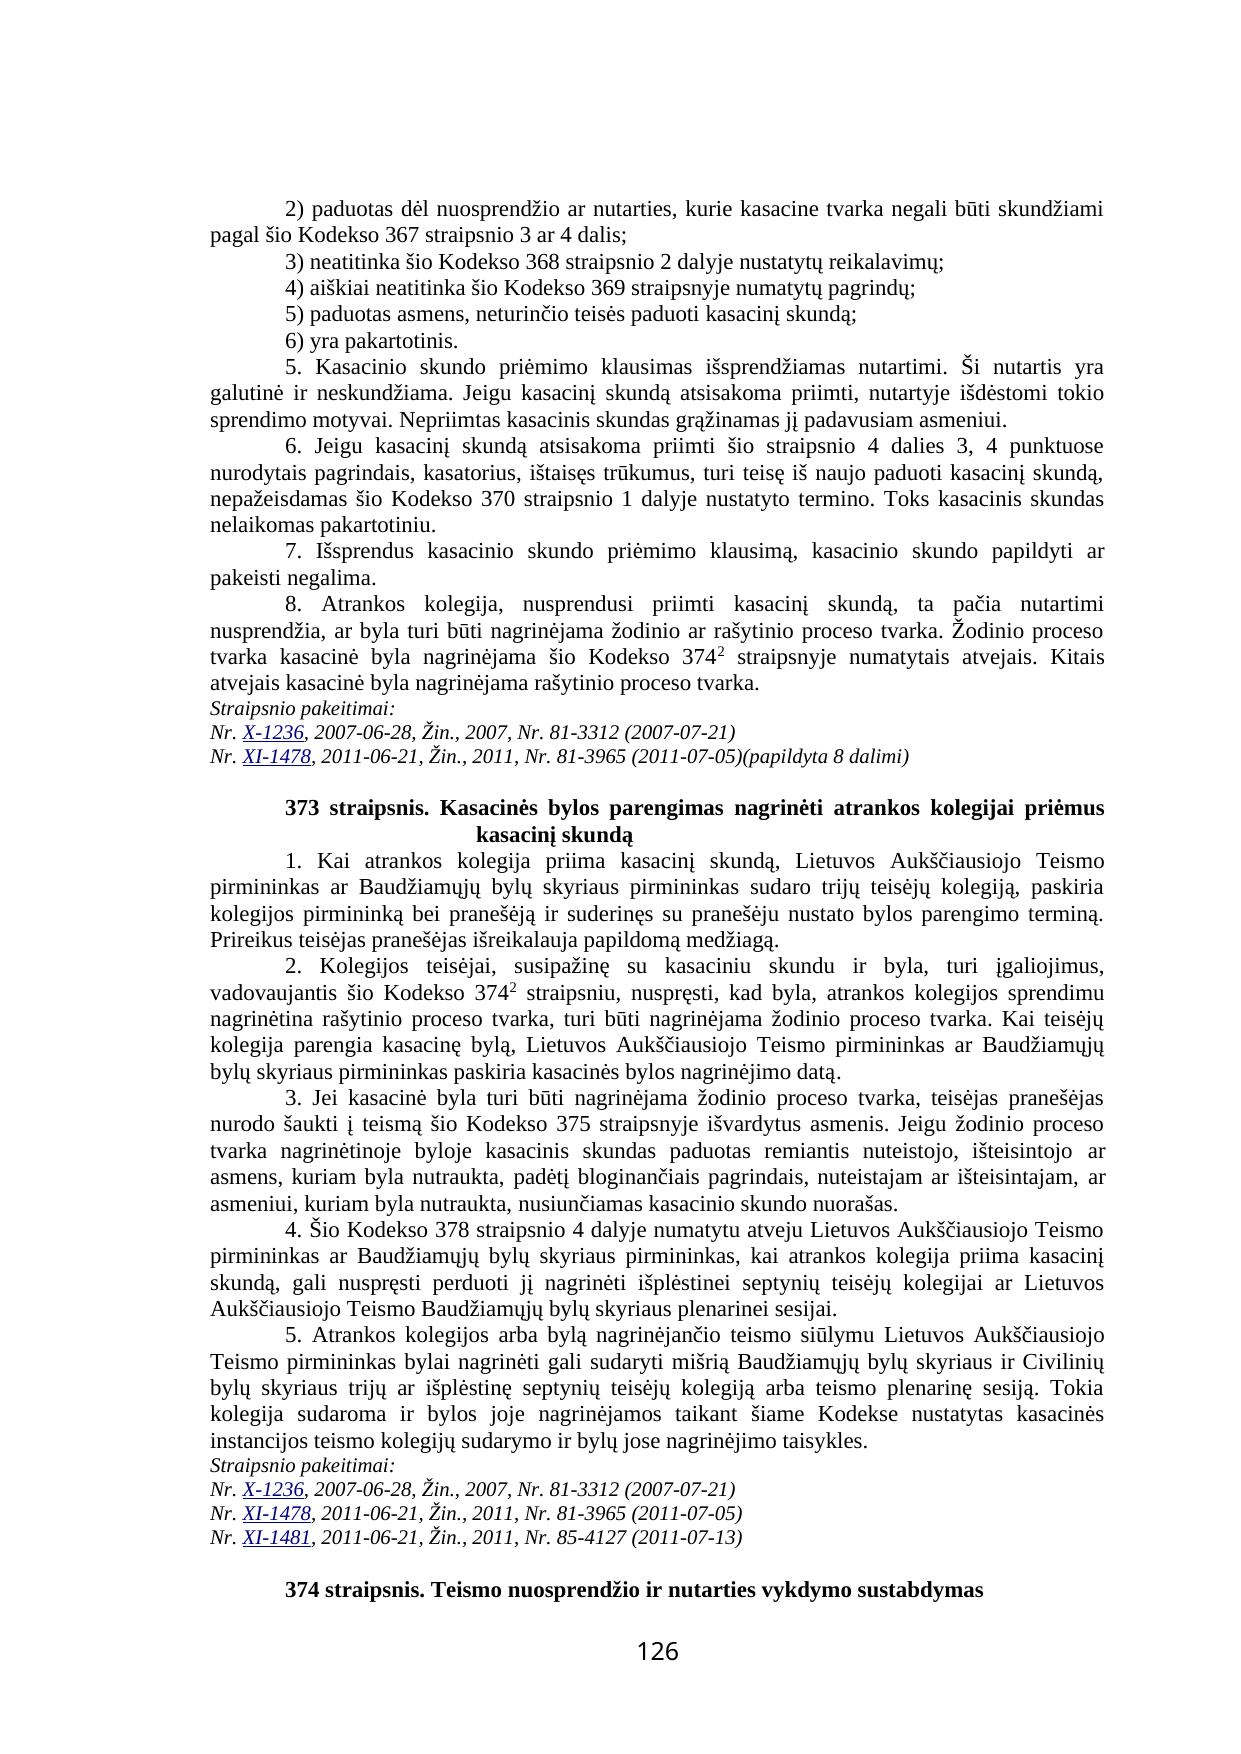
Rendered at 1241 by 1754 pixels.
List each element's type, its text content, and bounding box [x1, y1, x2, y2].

text 5. Kasacinio skundo priėmimo klausimas išsprendžiamas nutartimi. Ši nutartis yra galutinė ir neskundžiama. Jeigu kasacinį skundą atsisakoma priimti, nutartyje išdėstomi tokio sprendimo motyvai. Nepriimtas kasacinis skundas grąžinamas jį padavusiam asmeniui. [210, 353, 1106, 432]
text 5. Atrankos kolegijos arba bylą nagrinėjančio teismo siūlymu Lietuvos Aukščiausiojo Teismo pirmininkas bylai nagrinėti gali sudaryti mišrią Baudžiamųjų bylų skyriaus ir Civilinių bylų skyriaus trijų ar išplėstinę septynių teisėjų kolegiją arba teismo plenarinę sesiją. Tokia kolegija sudaroma ir bylos joje nagrinėjamos taikant šiame Kodekse nustatytas kasacinės instancijos teismo kolegijų sudarymo ir bylų jose nagrinėjimo taisykles. [210, 1321, 1106, 1453]
text 6) yra pakartotinis. [210, 327, 1106, 353]
text 7. Išsprendus kasacinio skundo priėmimo klausimą, kasacinio skundo papildyti ar pakeisti negalima. [210, 538, 1106, 590]
text Straipsnio pakeitimai: [210, 1453, 1106, 1477]
text Nr. XI-1478, 2011-06-21, Žin., 2011, Nr. 81-3965 (2011-07-05)(papildyta 8 dalimi) [210, 744, 1106, 768]
text 4) aiškiai neatitinka šio Kodekso 369 straipsnyje numatytų pagrindų; [210, 274, 1106, 300]
text Nr. X-1236, 2007-06-28, Žin., 2007, Nr. 81-3312 (2007-07-21) [210, 1477, 1106, 1501]
text Nr. XI-1481, 2011-06-21, Žin., 2011, Nr. 85-4127 (2011-07-13) [210, 1525, 1106, 1549]
text 1. Kai atrankos kolegija priima kasacinį skundą, Lietuvos Aukščiausiojo Teismo pirmininkas ar Baudžiamųjų bylų skyriaus pirmininkas sudaro trijų teisėjų kolegiją, paskiria kolegijos pirmininką bei pranešėją ir suderinęs su pranešėju nustato bylos parengimo terminą. Prireikus teisėjas pranešėjas išreikalauja papildomą medžiagą. [210, 847, 1106, 952]
text 2. Kolegijos teisėjai, susipažinę su kasaciniu skundu ir byla, turi įgaliojimus, vadovaujantis šio Kodekso 3742 straipsniu, nuspręsti, kad byla, atrankos kolegijos sprendimu nagrinėtina rašytinio proceso tvarka, turi būti nagrinėjama žodinio proceso tvarka. Kai teisėjų kolegija parengia kasacinę bylą, Lietuvos Aukščiausiojo Teismo pirmininkas ar Baudžiamųjų bylų skyriaus pirmininkas paskiria kasacinės bylos nagrinėjimo datą. [210, 952, 1106, 1084]
text 8. Atrankos kolegija, nusprendusi priimti kasacinį skundą, ta pačia nutartimi nusprendžia, ar byla turi būti nagrinėjama žodinio ar rašytinio proceso tvarka. Žodinio proceso tvarka kasacinė byla nagrinėjama šio Kodekso 3742 straipsnyje numatytais atvejais. Kitais atvejais kasacinė byla nagrinėjama rašytinio proceso tvarka. [210, 590, 1106, 696]
text 3) neatitinka šio Kodekso 368 straipsnio 2 dalyje nustatytų reikalavimų; [210, 248, 1106, 274]
text 2) paduotas dėl nuosprendžio ar nutarties, kurie kasacine tvarka negali būti skundžiami pagal šio Kodekso 367 straipsnio 3 ar 4 dalis; [210, 195, 1106, 248]
text 3. Jei kasacinė byla turi būti nagrinėjama žodinio proceso tvarka, teisėjas pranešėjas nurodo šaukti į teismą šio Kodekso 375 straipsnyje išvardytus asmenis. Jeigu žodinio proceso tvarka nagrinėtinoje byloje kasacinis skundas paduotas remiantis nuteistojo, išteisintojo ar asmens, kuriam byla nutraukta, padėtį bloginančiais pagrindais, nuteistajam ar išteisintajam, ar asmeniui, kuriam byla nutraukta, nusiunčiamas kasacinio skundo nuorašas. [210, 1084, 1106, 1216]
text 5) paduotas asmens, neturinčio teisės paduoti kasacinį skundą; [210, 300, 1106, 327]
text 4. Šio Kodekso 378 straipsnio 4 dalyje numatytu atveju Lietuvos Aukščiausiojo Teismo pirmininkas ar Baudžiamųjų bylų skyriaus pirmininkas, kai atrankos kolegija priima kasacinį skundą, gali nuspręsti perduoti jį nagrinėti išplėstinei septynių teisėjų kolegijai ar Lietuvos Aukščiausiojo Teismo Baudžiamųjų bylų skyriaus plenarinei sesijai. [210, 1216, 1106, 1321]
text 374 straipsnis. Teismo nuosprendžio ir nutarties vykdymo sustabdymas [210, 1576, 1106, 1602]
text Nr. XI-1478, 2011-06-21, Žin., 2011, Nr. 81-3965 (2011-07-05) [210, 1501, 1106, 1525]
text 6. Jeigu kasacinį skundą atsisakoma priimti šio straipsnio 4 dalies 3, 4 punktuose nurodytais pagrindais, kasatorius, ištaisęs trūkumus, turi teisę iš naujo paduoti kasacinį skundą, nepažeisdamas šio Kodekso 370 straipsnio 1 dalyje nustatyto termino. Toks kasacinis skundas nelaikomas pakartotiniu. [210, 432, 1106, 538]
text Nr. X-1236, 2007-06-28, Žin., 2007, Nr. 81-3312 (2007-07-21) [210, 720, 1106, 744]
text Straipsnio pakeitimai: [210, 696, 1106, 720]
text 373 straipsnis. Kasacinės bylos parengimas nagrinėti atrankos kolegijai priėmus kasacinį skundą [285, 794, 1106, 847]
